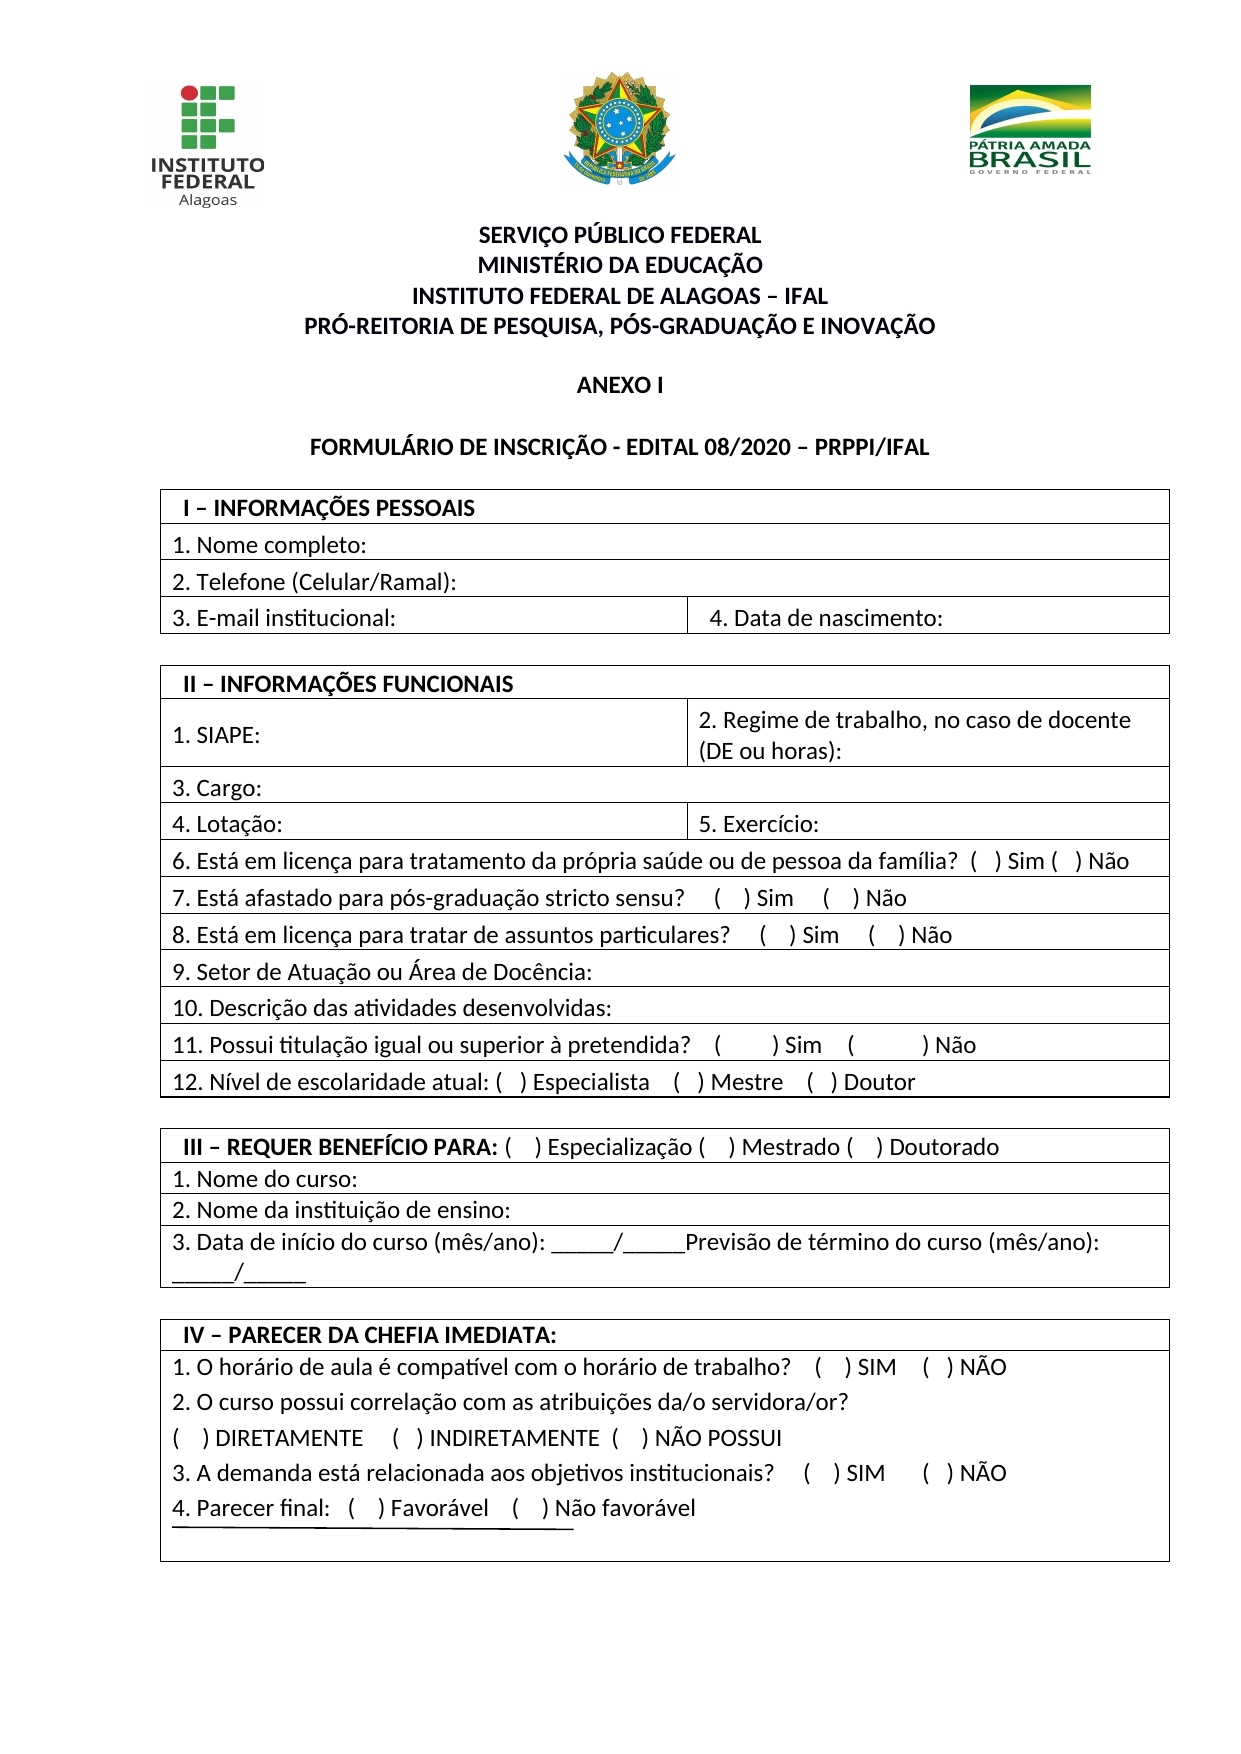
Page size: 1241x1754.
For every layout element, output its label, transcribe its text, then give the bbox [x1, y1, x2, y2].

table_cell 1. SIAPE: [161, 699, 687, 766]
picture [563, 72, 676, 185]
picture [582, 162, 598, 170]
table_cell II – INFORMAÇÕES FUNCIONAIS [161, 666, 1169, 698]
table_cell 10. Descrição das atividades desenvolvidas: [161, 987, 1169, 1023]
table_cell 3. Cargo: [161, 767, 1169, 802]
table_cell [1074, 1098, 1169, 1128]
table_cell [161, 1098, 1074, 1128]
table_cell 2. Regime de trabalho, no caso de docente (DE ou horas): [688, 699, 1169, 766]
text FORMULÁRIO DE INSCRIÇÃO - EDITAL 08/2020 – PRPPI/IFAL [150, 431, 1090, 461]
table_cell [161, 634, 1074, 664]
table_cell 2. Nome da instituição de ensino: [161, 1194, 1169, 1225]
table_cell 5. Exercício: [688, 803, 1169, 839]
table_cell 4. Lotação: [161, 803, 687, 839]
table_cell 11. Possui titulação igual ou superior à pretendida? ( ) Sim ( ) Não [161, 1024, 1169, 1060]
table_cell [1074, 634, 1169, 664]
table_cell 6. Está em licença para tratamento da própria saúde ou de pessoa da família? ( ) Sim ( ) Não [161, 840, 1169, 876]
table_cell IV – PARECER DA CHEFIA IMEDIATA: [161, 1320, 1169, 1350]
table_cell 7. Está afastado para pós-graduação stricto sensu? ( ) Sim ( ) Não [161, 877, 1169, 913]
table_cell 12. Nível de escolaridade atual: ( ) Especialista ( ) Mestre ( ) Doutor [161, 1061, 1169, 1096]
table_cell 9. Setor de Atuação ou Área de Docência: [161, 950, 1169, 986]
table_cell 3. Data de início do curso (mês/ano): _____/_____Previsão de término do curso (mês/ano): _____/_____ [161, 1226, 1169, 1287]
table_header I – INFORMAÇÕES PESSOAIS [161, 490, 1169, 523]
text ANEXO I [150, 369, 1090, 400]
table_cell III – REQUER BENEFÍCIO PARA: ( ) Especialização ( ) Mestrado ( ) Doutorado [161, 1129, 1169, 1162]
table_cell 4. Data de nascimento: [688, 597, 1169, 633]
table_cell 1. Nome completo: [161, 524, 1169, 559]
table_cell 1. Nome do curso: [161, 1163, 1169, 1193]
table_cell 2. Telefone (Celular/Ramal): [161, 560, 1169, 596]
table_cell 8. Está em licença para tratar de assuntos particulares? ( ) Sim ( ) Não [161, 914, 1169, 949]
table_cell [161, 1288, 1169, 1318]
picture [150, 84, 265, 208]
picture [970, 85, 1091, 174]
table_cell 1. O horário de aula é compatível com o horário de trabalho? ( ) SIM ( ) NÃO 2. O curso possui correlação com as atribuições da/o servidora/or? ( ) DIRETAMENTE ( ) INDIRETAMENTE ( ) NÃO POSSUI 3. A demanda está relacionada aos objetivos institucionais? ( ) SIM ( ) NÃO 4. Parecer final: ( ) Favorável ( ) Não favorável [161, 1351, 1169, 1561]
table_cell 3. E-mail institucional: [161, 597, 687, 633]
